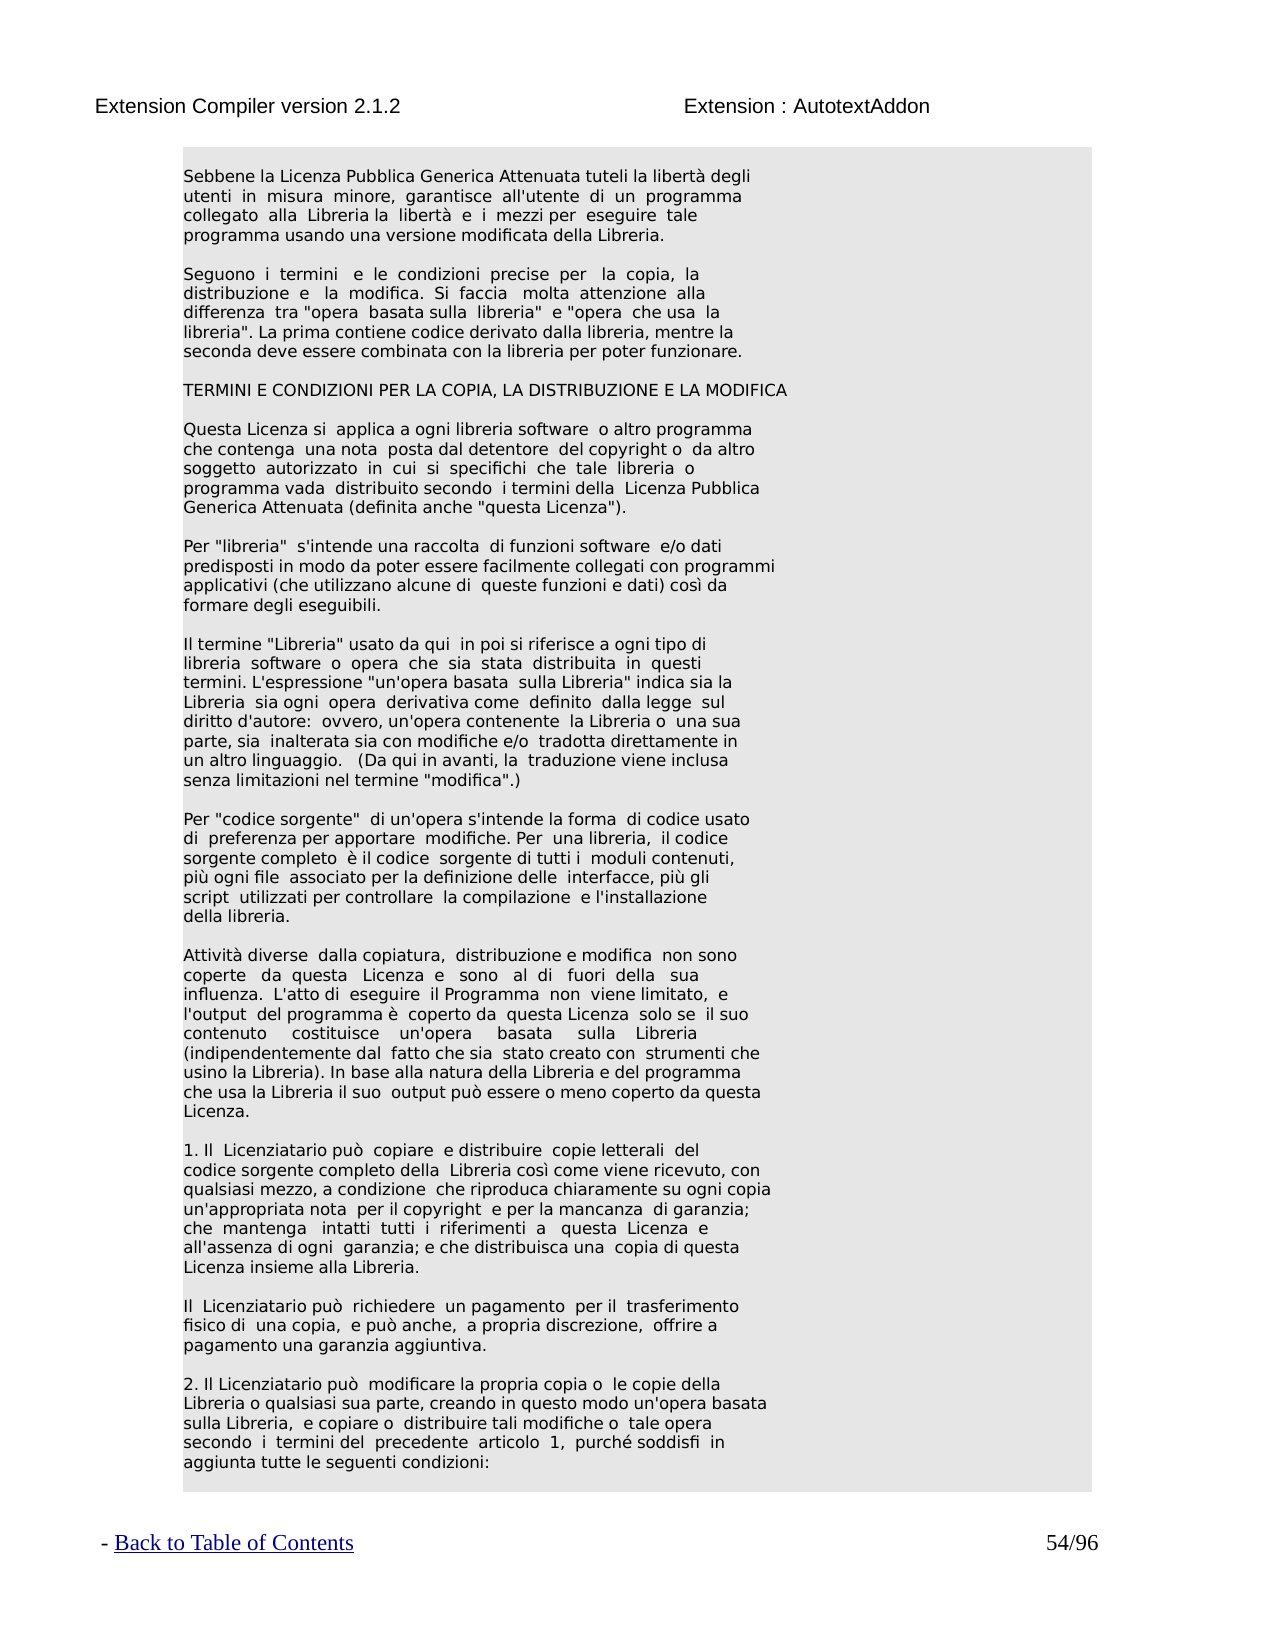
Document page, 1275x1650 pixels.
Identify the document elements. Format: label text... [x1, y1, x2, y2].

text Per "codice sorgente" di un'opera s'intende la forma di codice usato [183, 810, 1092, 829]
text Generica Attenuata (definita anche "questa Licenza"). [183, 498, 1092, 518]
text 1. Il Licenziatario può copiare e distribuire copie letterali del [183, 1141, 1092, 1160]
text Licenza. [183, 1102, 1092, 1121]
text Sebbene la Licenza Pubblica Generica Attenuata tuteli la libertà degli [183, 167, 1092, 186]
text influenza. L'atto di eseguire il Programma non viene limitato, e [183, 985, 1092, 1004]
text secondo i termini del precedente articolo 1, purché soddisfi in [183, 1433, 1092, 1453]
text diritto d'autore: ovvero, un'opera contenente la Libreria o una sua [183, 712, 1092, 732]
text che contenga una nota posta dal detentore del copyright o da altro [183, 440, 1092, 459]
text Questa Licenza si applica a ogni libreria software o altro programma [183, 420, 1092, 440]
text programma usando una versione modificata della Libreria. [183, 225, 1092, 245]
text sulla Libreria, e copiare o distribuire tali modifiche o tale opera [183, 1414, 1092, 1433]
text senza limitazioni nel termine "modifica".) [183, 771, 1092, 790]
text più ogni file associato per la definizione delle interfacce, più gli [183, 868, 1092, 888]
text Seguono i termini e le condizioni precise per la copia, la [183, 264, 1092, 284]
text soggetto autorizzato in cui si specifichi che tale libreria o [183, 459, 1092, 479]
text fisico di una copia, e può anche, a propria discrezione, offrire a [183, 1316, 1092, 1336]
text Licenza insieme alla Libreria. [183, 1258, 1092, 1277]
text pagamento una garanzia aggiuntiva. [183, 1336, 1092, 1355]
text usino la Libreria). In base alla natura della Libreria e del programma [183, 1063, 1092, 1082]
text della libreria. [183, 907, 1092, 927]
text termini. L'espressione "un'opera basata sulla Libreria" indica sia la [183, 673, 1092, 693]
text Per "libreria" s'intende una raccolta di funzioni software e/o dati [183, 537, 1092, 557]
text predisposti in modo da poter essere facilmente collegati con programmi [183, 557, 1092, 576]
text di preferenza per apportare modifiche. Per una libreria, il codice [183, 829, 1092, 849]
text all'assenza di ogni garanzia; e che distribuisca una copia di questa [183, 1238, 1092, 1258]
text applicativi (che utilizzano alcune di queste funzioni e dati) così da [183, 576, 1092, 596]
text un altro linguaggio. (Da qui in avanti, la traduzione viene inclusa [183, 751, 1092, 771]
text contenuto costituisce un'opera basata sulla Libreria [183, 1024, 1092, 1043]
text parte, sia inalterata sia con modifiche e/o tradotta direttamente in [183, 732, 1092, 751]
text un'appropriata nota per il copyright e per la mancanza di garanzia; [183, 1199, 1092, 1219]
text Attività diverse dalla copiatura, distribuzione e modifica non sono [183, 946, 1092, 966]
text TERMINI E CONDIZIONI PER LA COPIA, LA DISTRIBUZIONE E LA MODIFICA [183, 381, 1092, 401]
text formare degli eseguibili. [183, 596, 1092, 615]
text aggiunta tutte le seguenti condizioni: [183, 1453, 1092, 1472]
text Libreria o qualsiasi sua parte, creando in questo modo un'opera basata [183, 1394, 1092, 1414]
text differenza tra "opera basata sulla libreria" e "opera che usa la [183, 303, 1092, 323]
text utenti in misura minore, garantisce all'utente di un programma [183, 186, 1092, 206]
text (indipendentemente dal fatto che sia stato creato con strumenti che [183, 1043, 1092, 1063]
text l'output del programma è coperto da questa Licenza solo se il suo [183, 1004, 1092, 1024]
text Il termine "Libreria" usato da qui in poi si riferisce a ogni tipo di [183, 634, 1092, 654]
text collegato alla Libreria la libertà e i mezzi per eseguire tale [183, 206, 1092, 225]
text programma vada distribuito secondo i termini della Licenza Pubblica [183, 479, 1092, 498]
text seconda deve essere combinata con la libreria per poter funzionare. [183, 342, 1092, 362]
text 2. Il Licenziatario può modificare la propria copia o le copie della [183, 1375, 1092, 1394]
text qualsiasi mezzo, a condizione che riproduca chiaramente su ogni copia [183, 1180, 1092, 1199]
text che usa la Libreria il suo output può essere o meno coperto da questa [183, 1082, 1092, 1102]
text libreria software o opera che sia stata distribuita in questi [183, 654, 1092, 673]
text che mantenga intatti tutti i riferimenti a questa Licenza e [183, 1219, 1092, 1238]
text libreria". La prima contiene codice derivato dalla libreria, mentre la [183, 323, 1092, 342]
text script utilizzati per controllare la compilazione e l'installazione [183, 888, 1092, 907]
text codice sorgente completo della Libreria così come viene ricevuto, con [183, 1160, 1092, 1180]
text Il Licenziatario può richiedere un pagamento per il trasferimento [183, 1297, 1092, 1316]
text sorgente completo è il codice sorgente di tutti i moduli contenuti, [183, 849, 1092, 868]
text distribuzione e la modifica. Si faccia molta attenzione alla [183, 284, 1092, 303]
text coperte da questa Licenza e sono al di fuori della sua [183, 966, 1092, 985]
text Libreria sia ogni opera derivativa come definito dalla legge sul [183, 693, 1092, 712]
